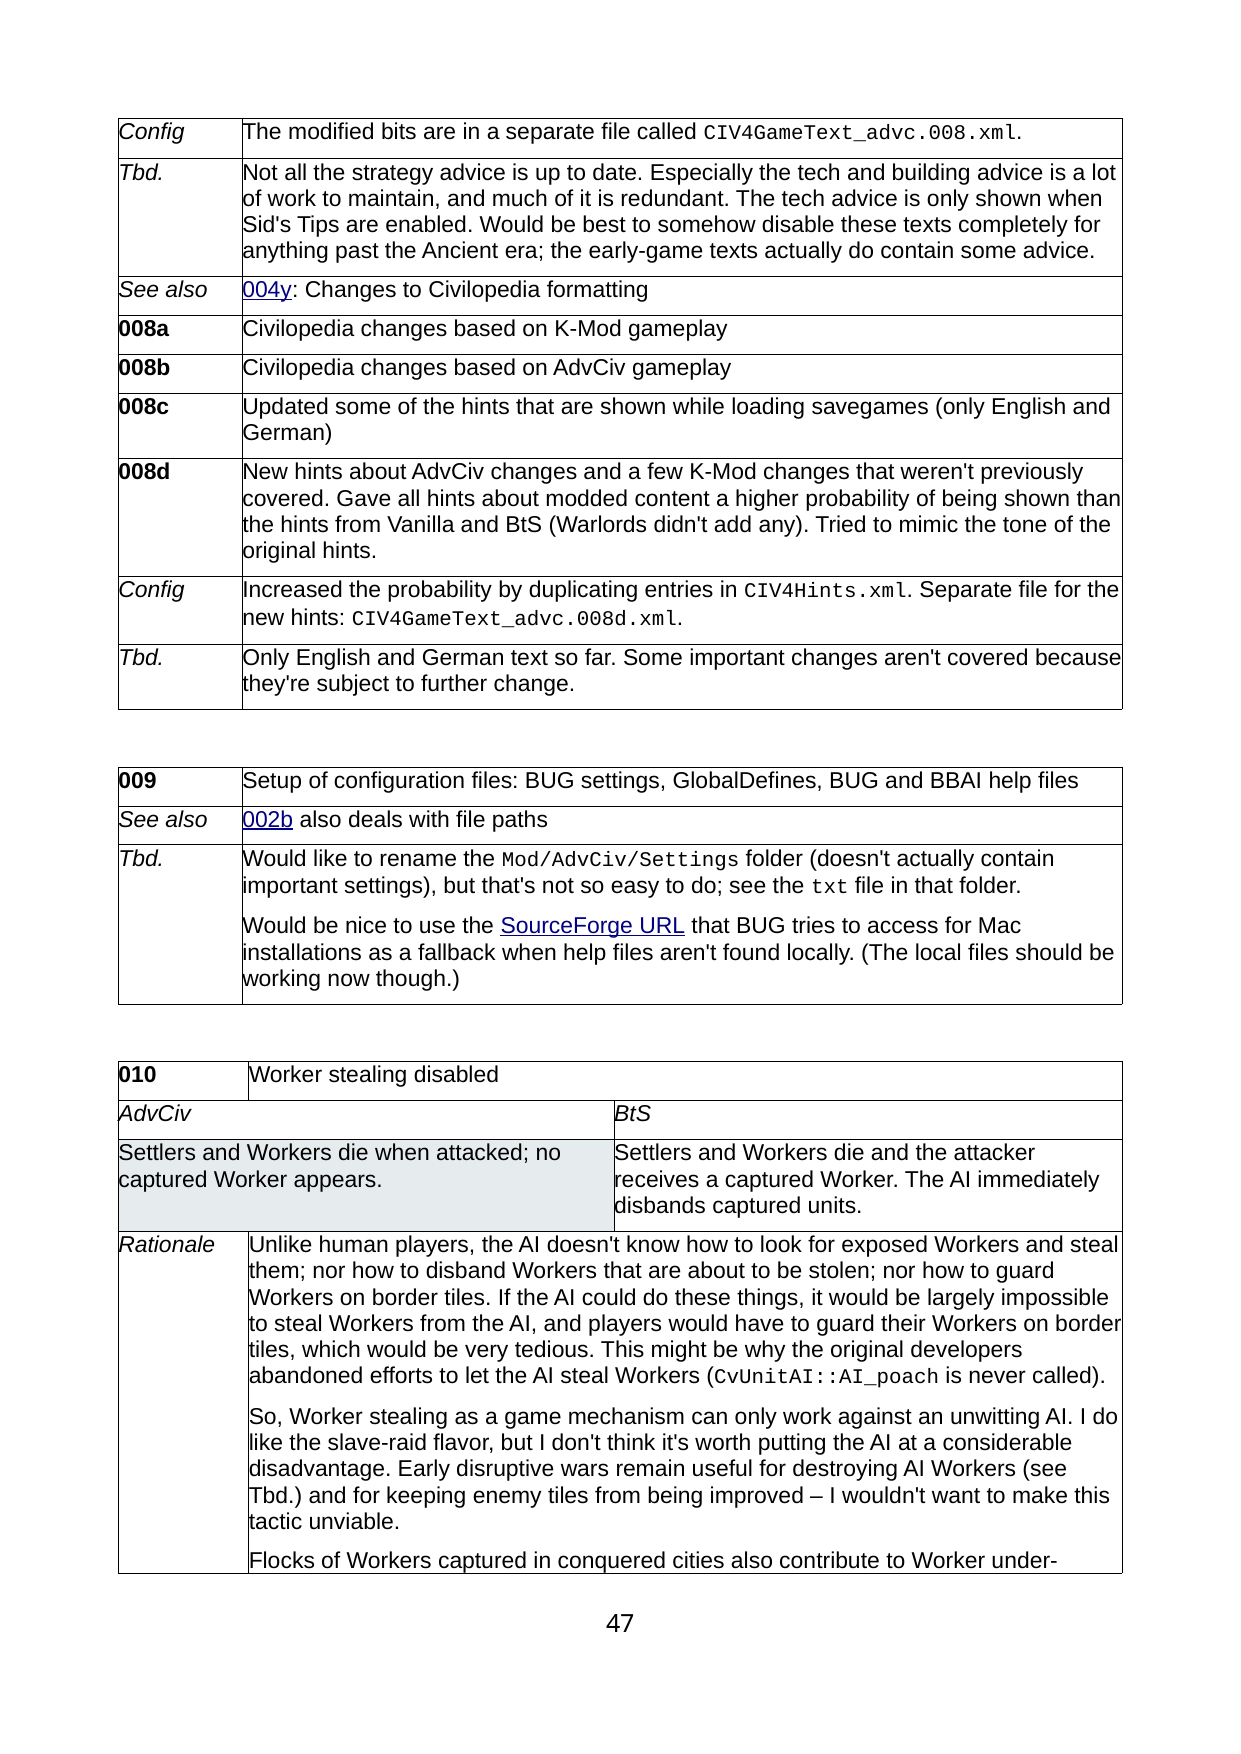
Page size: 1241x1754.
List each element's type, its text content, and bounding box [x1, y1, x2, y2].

table_cell BtS [615, 1101, 1122, 1139]
table_cell 004y: Changes to Civilopedia formatting [243, 277, 1122, 315]
table_cell Config [119, 577, 242, 644]
table_cell Not all the strategy advice is up to date. Especially the tech and building advice is a lot of work to maintain, and much of it is redundant. The tech advice is only shown when Sid's Tips are enabled. Would be best to somehow disable these texts completely for anything past the Ancient era; the early-game texts actually do contain some advice. [243, 159, 1122, 276]
table_cell Updated some of the hints that are shown while loading savegames (only English and German) [243, 394, 1122, 458]
table_cell Tbd. [119, 845, 242, 1004]
table_cell 008d [119, 459, 242, 576]
table_header 010 [119, 1062, 248, 1100]
table_header 009 [119, 768, 242, 806]
table_cell 002b also deals with file paths [243, 807, 1122, 844]
table_cell Tbd. [119, 645, 242, 709]
table_header Worker stealing disabled [249, 1062, 1122, 1100]
table_cell Rationale [119, 1232, 248, 1573]
table_cell Civilopedia changes based on K-Mod gameplay [243, 316, 1122, 354]
table_cell 008c [119, 394, 242, 458]
table_cell Tbd. [119, 159, 242, 276]
table_cell See also [119, 807, 242, 844]
table_cell 008b [119, 355, 242, 393]
table_cell Config [119, 119, 242, 158]
table_cell New hints about AdvCiv changes and a few K-Mod changes that weren't previously covered. Gave all hints about modded content a higher probability of being shown than the hints from Vanilla and BtS (Warlords didn't add any). Tried to mimic the tone of the original hints. [243, 459, 1122, 576]
table_cell Settlers and Workers die and the attacker receives a captured Worker. The AI immediately disbands captured units. [615, 1140, 1122, 1231]
table_header Setup of configuration files: BUG settings, GlobalDefines, BUG and BBAI help files [243, 768, 1122, 806]
table_cell AdvCiv [119, 1101, 614, 1139]
table_cell Settlers and Workers die when attacked; no captured Worker appears. [119, 1140, 614, 1231]
table_cell Unlike human players, the AI doesn't know how to look for exposed Workers and steal them; nor how to disband Workers that are about to be stolen; nor how to guard Workers on border tiles. If the AI could do these things, it would be largely impossible to steal Workers from the AI, and players would have to guard their Workers on border tiles, which would be very tedious. This might be why the original developers abandoned efforts to let the AI steal Workers (CvUnitAI::AI_poach is never called). So, Worker stealing as a game mechanism can only work against an unwitting AI. I do like the slave-raid flavor, but I don't think it's worth putting the AI at a considerable disadvantage. Early disruptive wars remain useful for destroying AI Workers (see Tbd.) and for keeping enemy tiles from being improved – I wouldn't want to make this tactic unviable. Flocks of Workers captured in conquered cities also contribute to Worker under- [249, 1232, 1122, 1573]
table_cell Would like to rename the Mod/AdvCiv/Settings folder (doesn't actually contain important settings), but that's not so easy to do; see the txt file in that folder. Would be nice to use the SourceForge URL that BUG tries to access for Mac installations as a fallback when help files aren't found locally. (The local files should be working now though.) [243, 845, 1122, 1004]
table_cell Civilopedia changes based on AdvCiv gameplay [243, 355, 1122, 393]
table_cell Increased the probability by duplicating entries in CIV4Hints.xml. Separate file for the new hints: CIV4GameText_advc.008d.xml. [243, 577, 1122, 644]
table_cell 008a [119, 316, 242, 354]
table_cell The modified bits are in a separate file called CIV4GameText_advc.008.xml. [243, 119, 1122, 158]
table_cell Only English and German text so far. Some important changes aren't covered because they're subject to further change. [243, 645, 1122, 709]
table_cell See also [119, 277, 242, 315]
